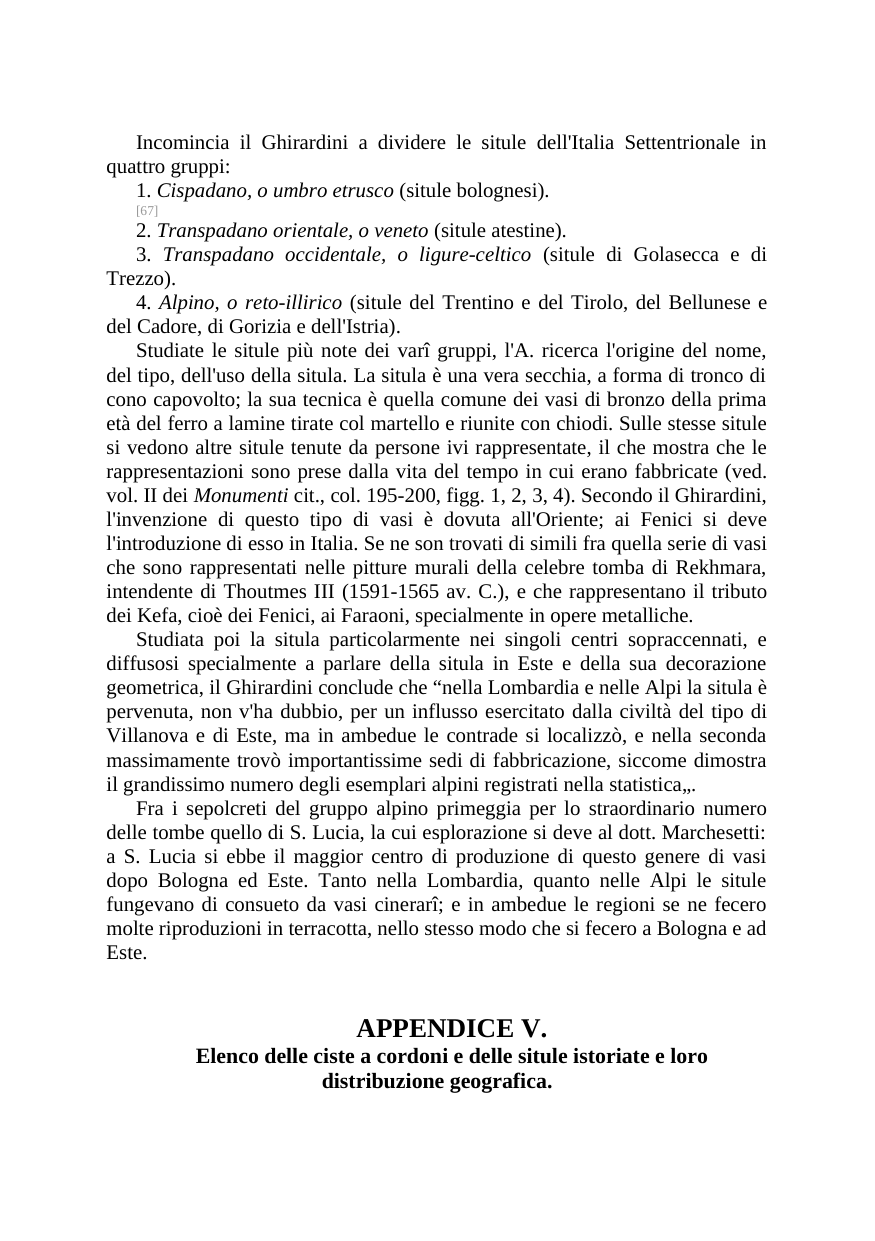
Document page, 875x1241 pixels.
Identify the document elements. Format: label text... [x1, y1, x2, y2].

subtitle APPENDICE V. [106, 1012, 768, 1043]
text Fra i sepolcreti del gruppo alpino primeggia per lo straordinario numero delle tombe quello di S. Lucia, la cui esplorazione si deve al dott. Marchesetti: a S. Lucia si ebbe il maggior centro di produzione di questo genere di vasi dopo Bologna ed Este. Tanto nella Lombardia, quanto nelle Alpi le situle fungevano di consueto da vasi cinerarî; e in ambedue le regioni se ne fecero molte riproduzioni in terracotta, nello stesso modo che si fecero a Bologna e ad Este. [106, 796, 768, 964]
text 3. Transpadano occidentale, o ligure-celtico (situle di Golasecca e di Trezzo). [106, 242, 768, 290]
text 4. Alpino, o reto-illirico (situle del Trentino e del Tirolo, del Bellunese e del Cadore, di Gorizia e dell'Istria). [106, 290, 768, 338]
text Studiata poi la situla particolarmente nei singoli centri sopraccennati, e diffusosi specialmente a parlare della situla in Este e della sua decorazione geometrica, il Ghirardini conclude che “nella Lombardia e nelle Alpi la situla è pervenuta, non v'ha dubbio, per un influsso esercitato dalla civiltà del tipo di Villanova e di Este, ma in ambedue le contrade si localizzò, e nella seconda massimamente trovò importantissime sedi di fabbricazione, siccome dimostra il grandissimo numero degli esemplari alpini registrati nella statistica„. [106, 627, 768, 796]
text Incomincia il Ghirardini a dividere le situle dell'Italia Settentrionale in quattro gruppi: [106, 130, 768, 178]
subtitle Elenco delle ciste a cordoni e delle situle istoriate e loro distribuzione geografica. [106, 1043, 768, 1094]
text [67] [106, 202, 768, 218]
text Studiate le situle più note dei varî gruppi, l'A. ricerca l'origine del nome, del tipo, dell'uso della situla. La situla è una vera secchia, a forma di tronco di cono capovolto; la sua tecnica è quella comune dei vasi di bronzo della prima età del ferro a lamine tirate col martello e riunite con chiodi. Sulle stesse situle si vedono altre situle tenute da persone ivi rappresentate, il che mostra che le rappresentazioni sono prese dalla vita del tempo in cui erano fabbricate (ved. vol. II dei Monumenti cit., col. 195-200, figg. 1, 2, 3, 4). Secondo il Ghirardini, l'invenzione di questo tipo di vasi è dovuta all'Oriente; ai Fenici si deve l'introduzione di esso in Italia. Se ne son trovati di simili fra quella serie di vasi che sono rappresentati nelle pitture murali della celebre tomba di Rekhmara, intendente di Thoutmes III (1591-1565 av. C.), e che rappresentano il tributo dei Kefa, cioè dei Fenici, ai Faraoni, specialmente in opere metalliche. [106, 338, 768, 627]
text 1. Cispadano, o umbro etrusco (situle bolognesi). [106, 178, 768, 202]
text 2. Transpadano orientale, o veneto (situle atestine). [106, 218, 768, 242]
